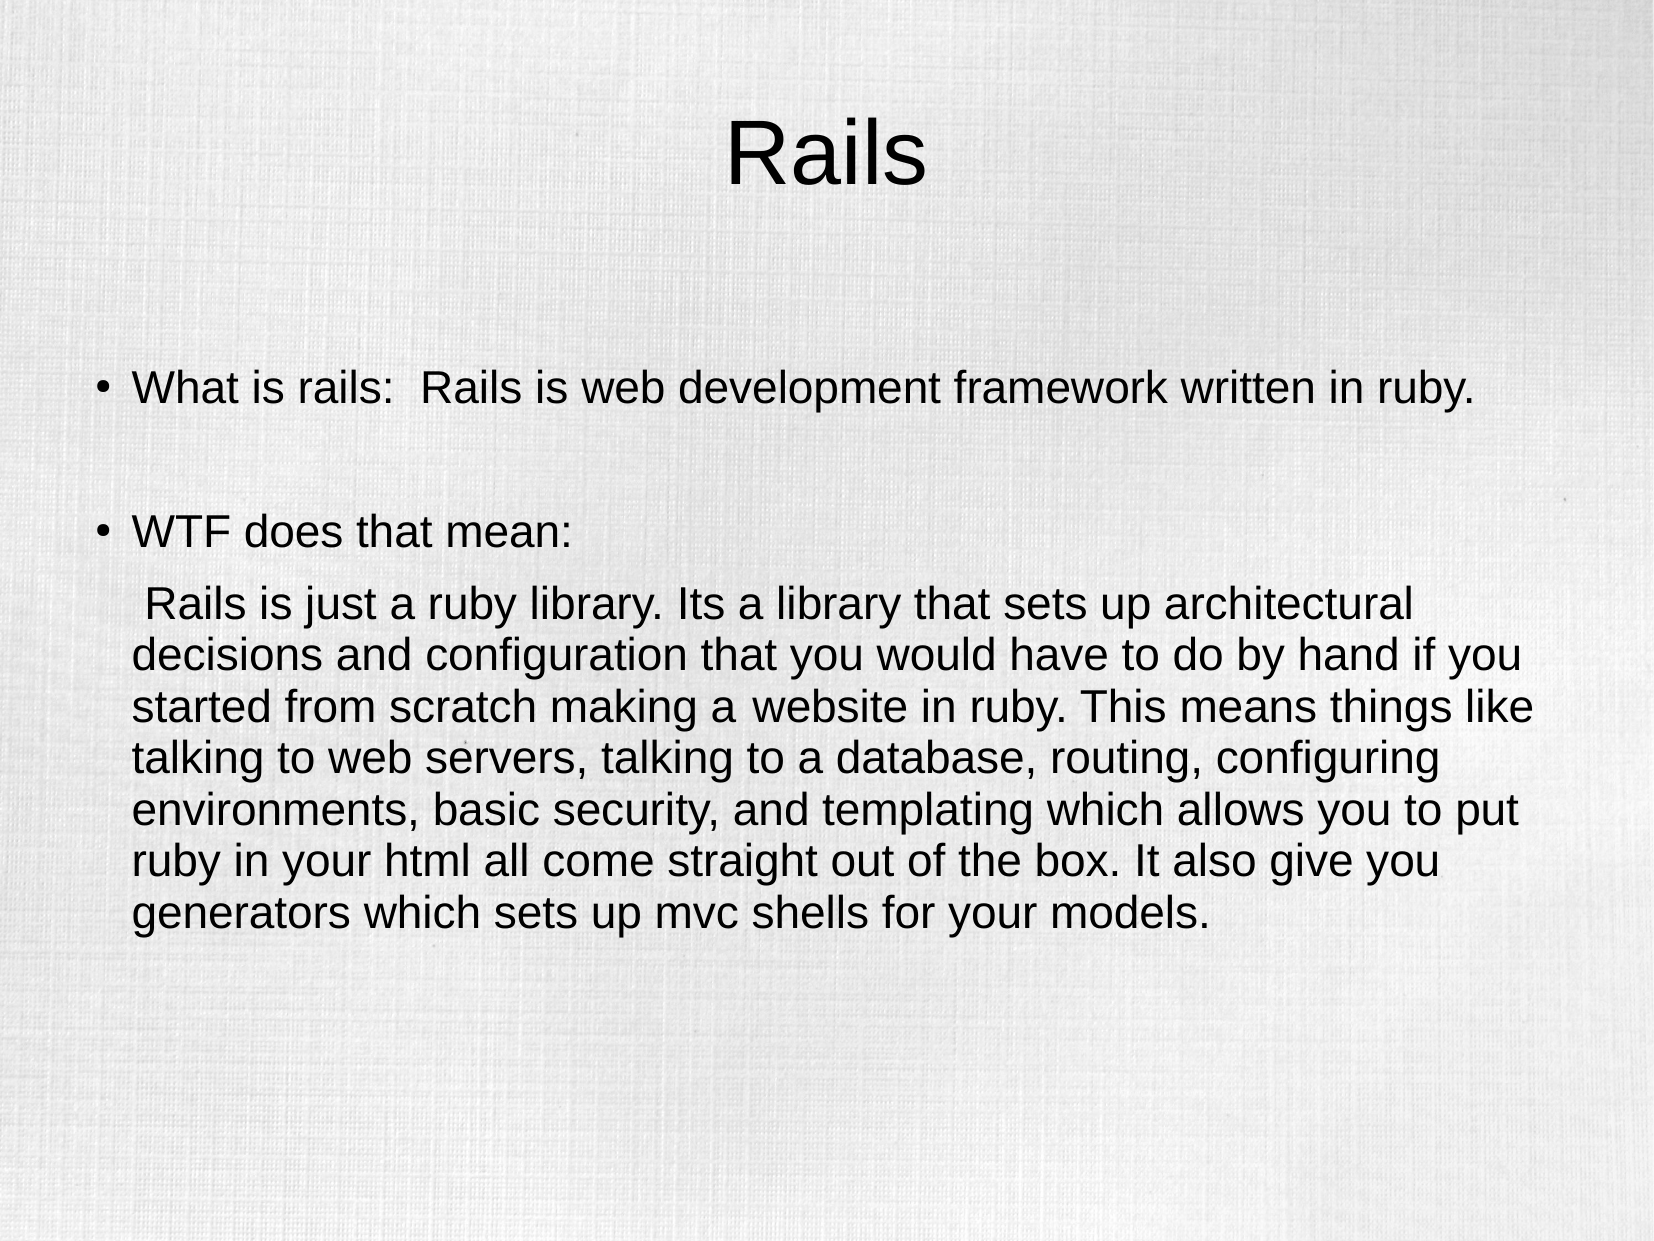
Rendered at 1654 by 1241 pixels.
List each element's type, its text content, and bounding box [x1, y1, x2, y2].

picture [0, 0, 1654, 1241]
title Rails [82, 49, 1571, 257]
list What is rails: Rails is web development framework written in ruby. WTF does that mean: Rails is just a ruby library. Its a library that sets up architectural decisions and configuration that you would have to do by hand if you started from scratch making a website in ruby. This means things like talking to web servers, talking to a database, routing, configuring environments, basic security, and templating which allows you to put ruby in your html all come straight out of the box. It also give you generators which sets up mvc shells for your models. [82, 290, 1538, 1010]
